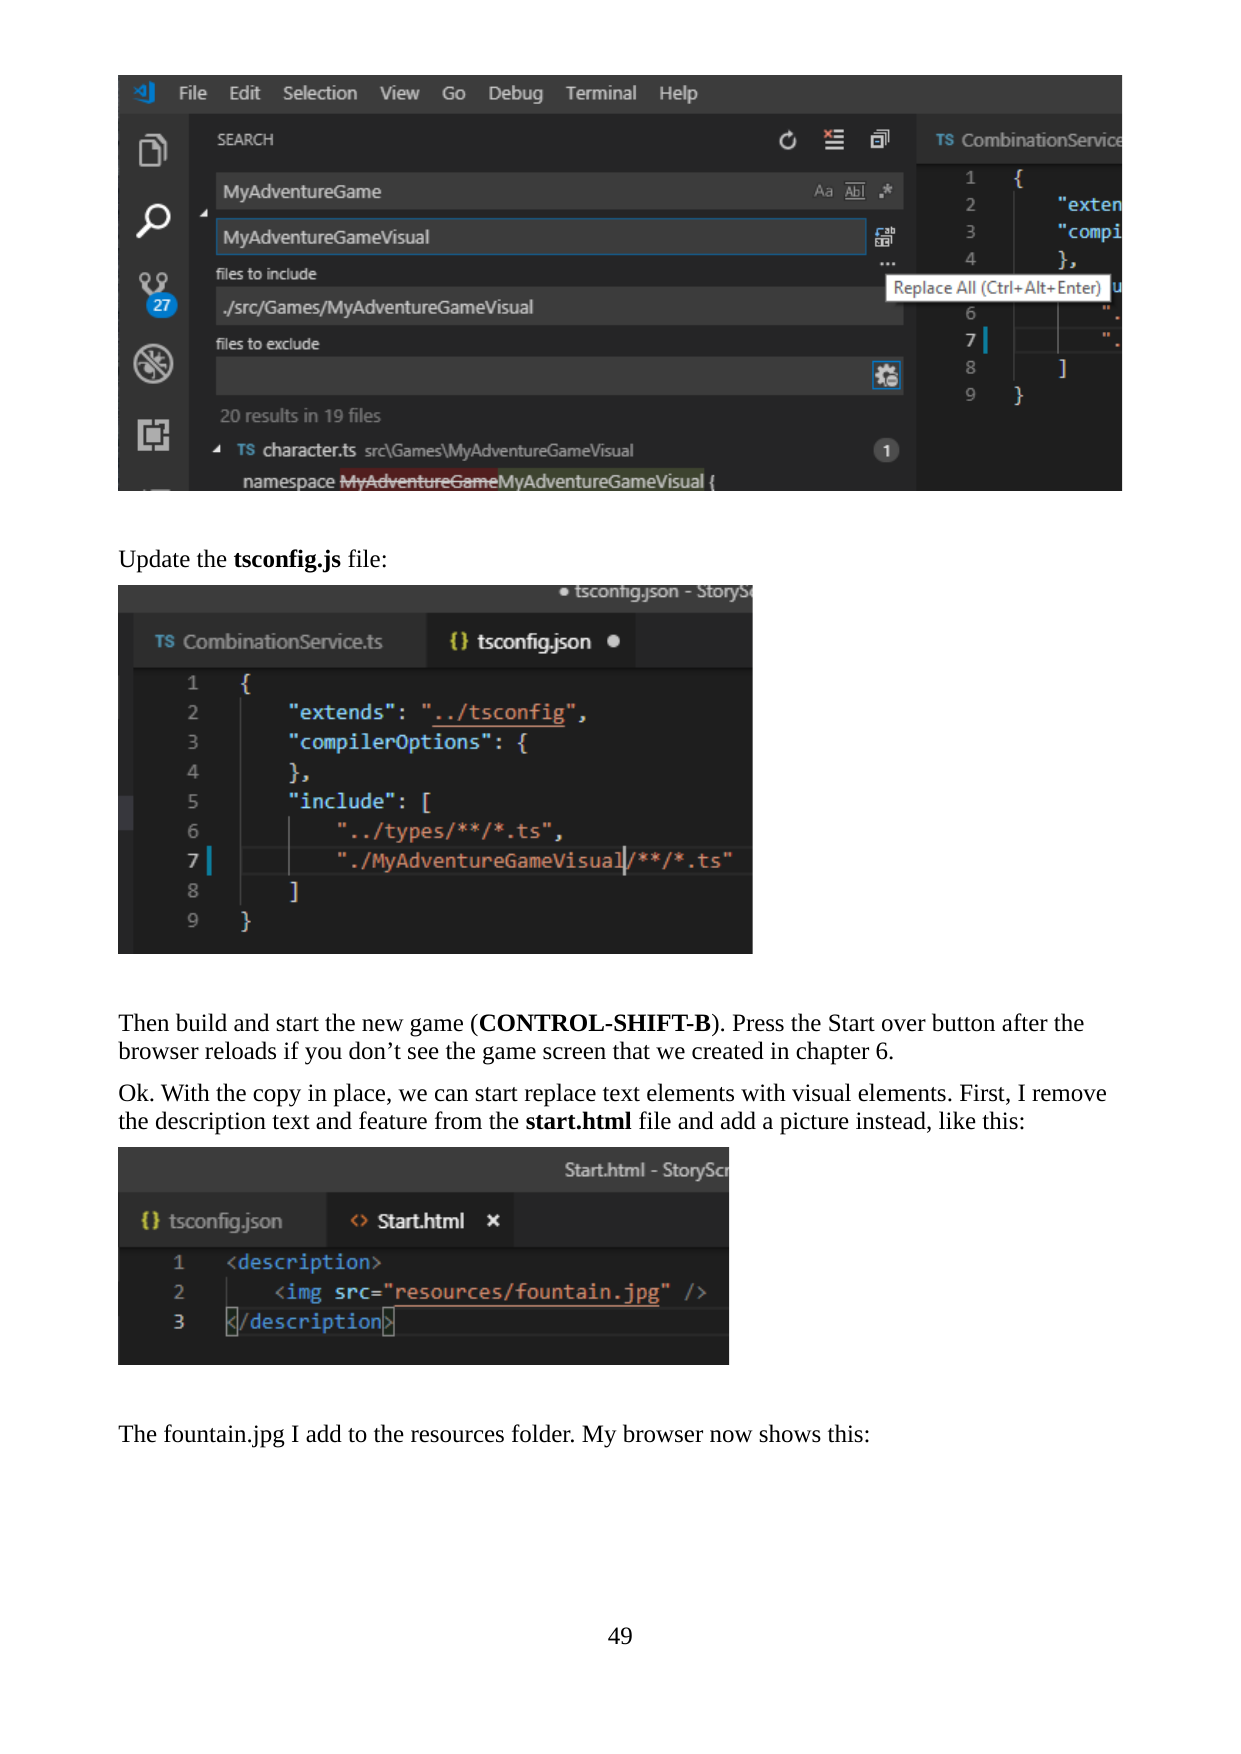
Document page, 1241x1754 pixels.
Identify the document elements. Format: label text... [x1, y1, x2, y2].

text The fountain.jpg I add to the resources folder. My browser now shows this: [118, 1419, 1122, 1447]
text Then build and start the new game (CONTROL-SHIFT-B). Press the Start over button after the browser reloads if you don’t see the game screen that we created in chapter 6. [118, 1008, 1122, 1065]
text Ok. With the copy in place, we can start replace text elements with visual elements. First, I remove the description text and feature from the start.html file and add a picture instead, like this: [118, 1078, 1122, 1135]
text Update the tsconfig.js file: [118, 544, 1122, 573]
